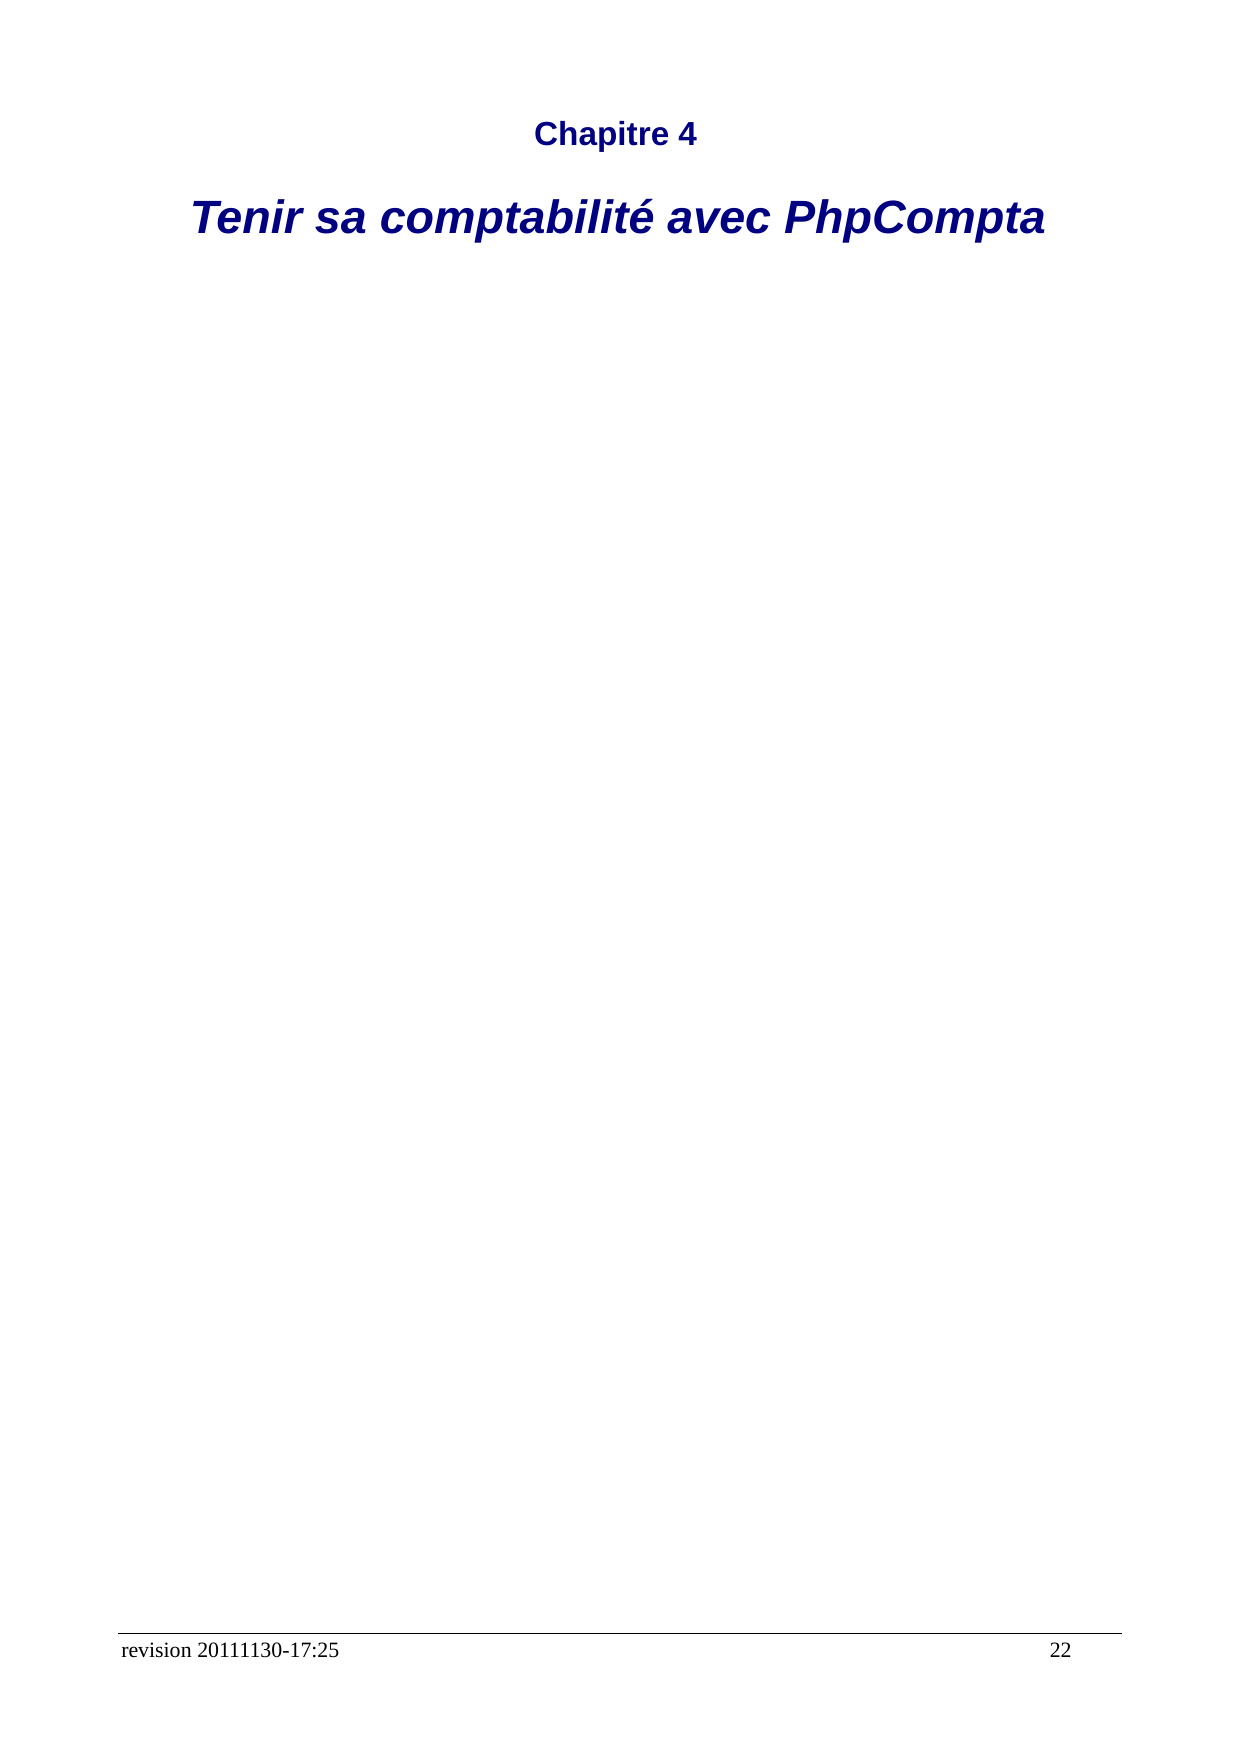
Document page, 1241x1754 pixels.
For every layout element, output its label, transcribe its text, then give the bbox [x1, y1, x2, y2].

subtitle Tenir sa comptabilité avec PhpCompta [118, 189, 1122, 243]
subtitle Chapitre 4 [118, 113, 1122, 152]
